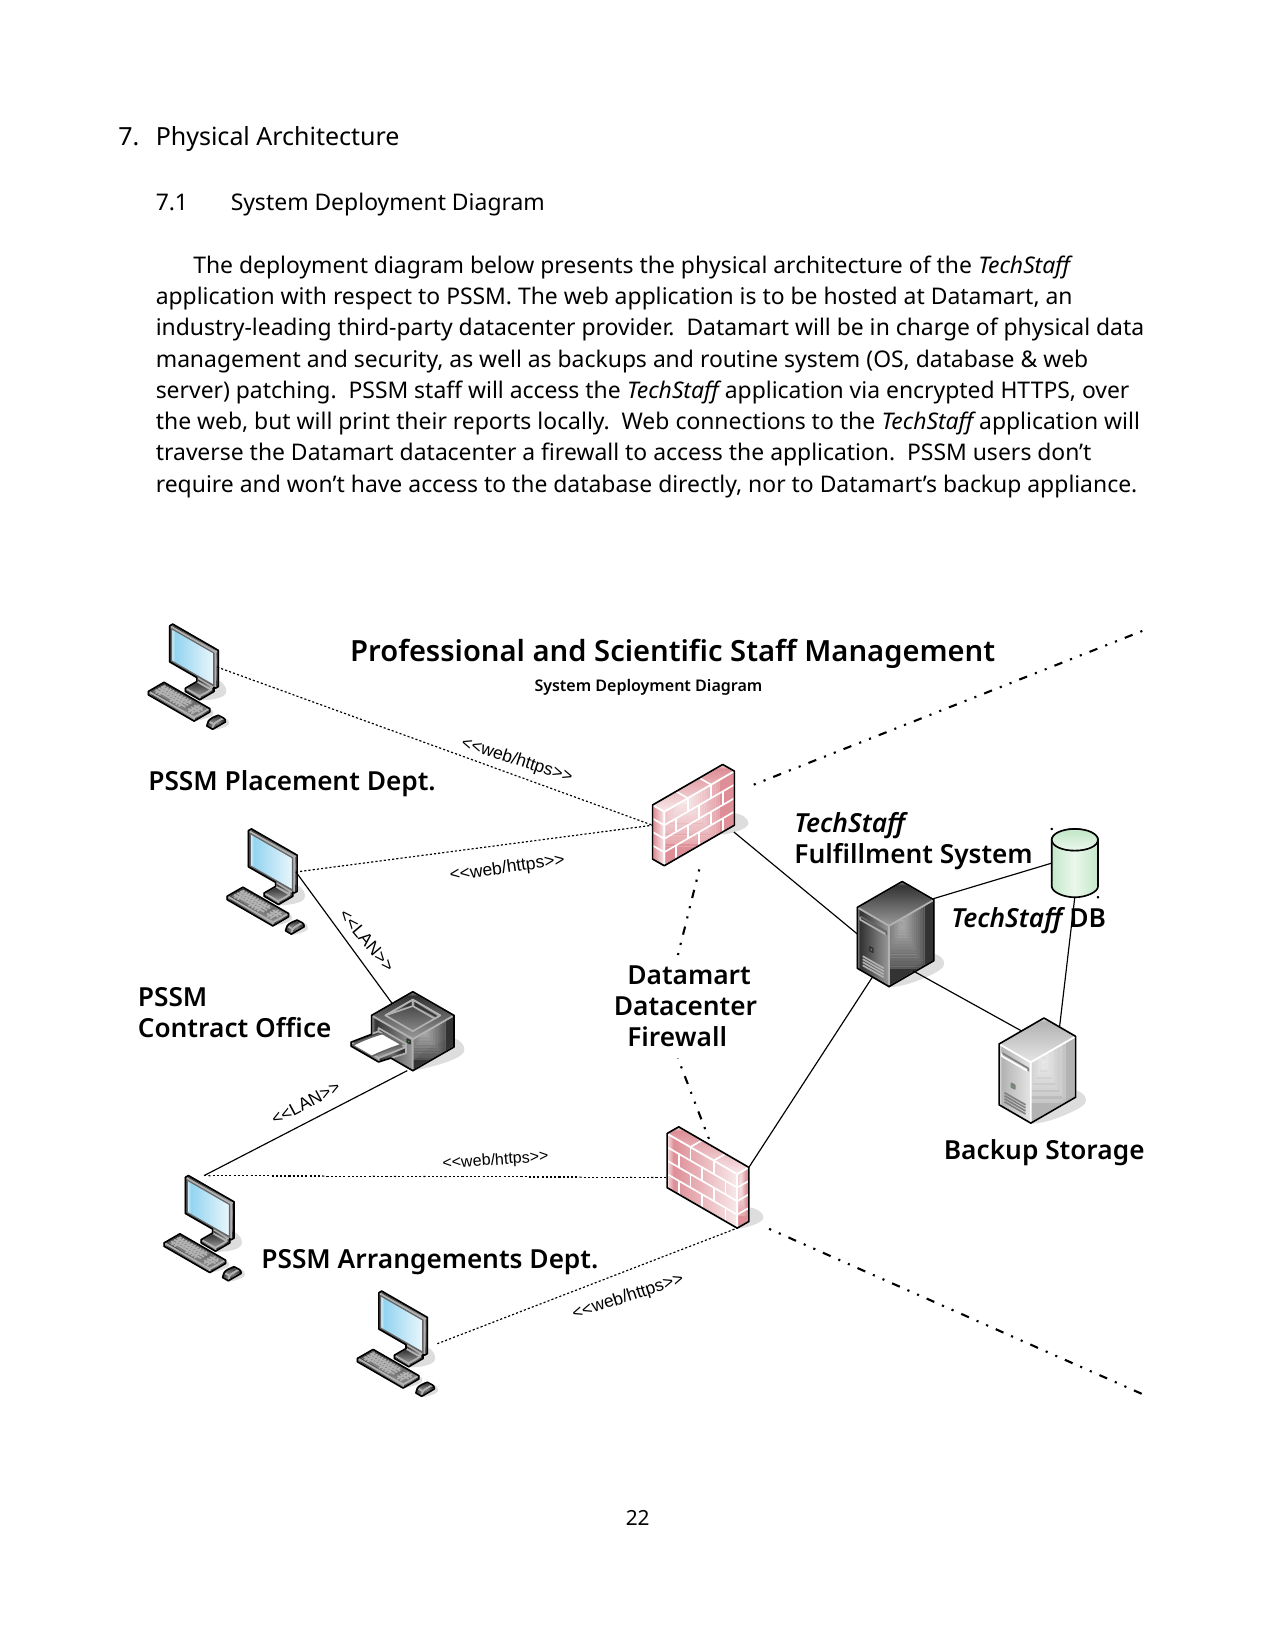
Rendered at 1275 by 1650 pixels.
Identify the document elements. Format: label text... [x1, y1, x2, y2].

text 7. Physical Architecture [118, 118, 1157, 152]
text The deployment diagram below presents the physical architecture of the TechStaff application with respect to PSSM. The web application is to be hosted at Datamart, an industry-leading third-party datacenter provider. Datamart will be in charge of physical data management and security, as well as backups and routine system (OS, database & web server) patching. PSSM staff will access the TechStaff application via encrypted HTTPS, over the web, but will print their reports locally. Web connections to the TechStaff application will traverse the Datamart datacenter a firewall to access the application. PSSM users don’t require and won’t have access to the database directly, nor to Datamart’s backup appliance. [156, 249, 1157, 499]
text 7.1 System Deployment Diagram [156, 186, 1157, 217]
